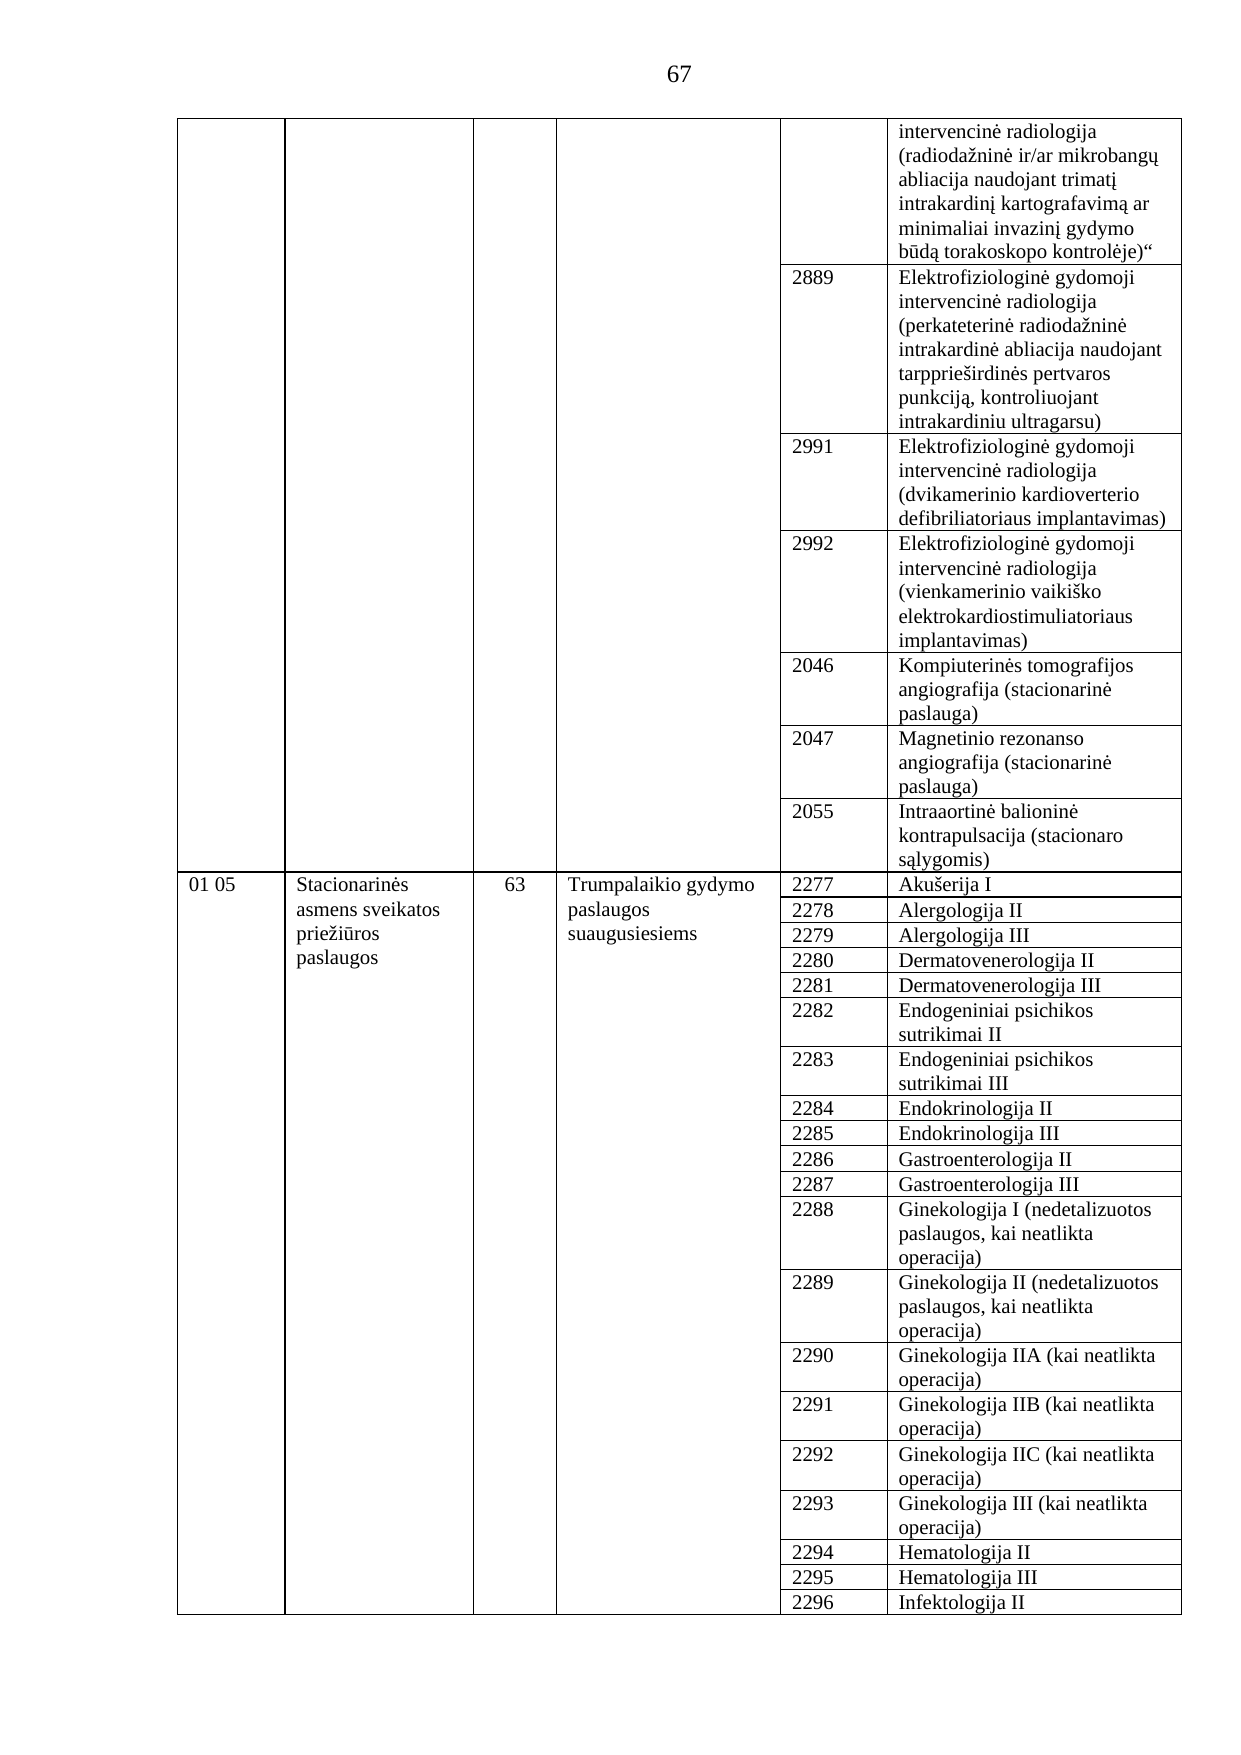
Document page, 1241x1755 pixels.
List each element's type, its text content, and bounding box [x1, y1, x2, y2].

table_cell 2281 [781, 973, 887, 997]
table_cell Ginekologija III (kai neatlikta operacija) [888, 1491, 1181, 1539]
table_cell 2293 [781, 1491, 887, 1539]
table_cell Ginekologija IIB (kai neatlikta operacija) [888, 1392, 1181, 1440]
table_cell 63 [474, 873, 556, 1614]
table_cell [178, 119, 284, 871]
table_cell intervencinė radiologija (radiodažninė ir/ar mikrobangų abliacija naudojant trimatį intrakardinį kartografavimą ar minimaliai invazinį gydymo būdą torakoskopo kontrolėje)“ [888, 119, 1181, 263]
table_cell Trumpalaikio gydymo paslaugos suaugusiesiems [557, 873, 780, 1614]
table_cell 2991 [781, 434, 887, 530]
table_cell [781, 119, 887, 263]
table_cell 2288 [781, 1197, 887, 1269]
table_cell 2279 [781, 923, 887, 947]
table_cell 2046 [781, 653, 887, 725]
table_cell Alergologija III [888, 923, 1181, 947]
table_cell 2291 [781, 1392, 887, 1440]
table_cell [557, 119, 780, 871]
table_cell 2295 [781, 1565, 887, 1589]
table_cell 2286 [781, 1146, 887, 1171]
table_cell 2280 [781, 948, 887, 972]
table_cell Hematologija III [888, 1565, 1181, 1589]
table_cell 2284 [781, 1096, 887, 1120]
table_cell 2285 [781, 1121, 887, 1145]
table_cell Ginekologija IIC (kai neatlikta operacija) [888, 1441, 1181, 1489]
table_cell 2282 [781, 998, 887, 1046]
table_cell Stacionarinės asmens sveikatos priežiūros paslaugos [286, 873, 473, 1614]
table_cell 2277 [781, 873, 887, 896]
table_cell [286, 119, 473, 871]
table_cell Hematologija II [888, 1540, 1181, 1564]
table_cell Elektrofiziologinė gydomoji intervencinė radiologija (vienkamerinio vaikiško elektrokardiostimuliatoriaus implantavimas) [888, 531, 1181, 652]
table_cell Akušerija I [888, 873, 1181, 896]
table_cell 2992 [781, 531, 887, 652]
table_cell Elektrofiziologinė gydomoji intervencinė radiologija (dvikamerinio kardioverterio defibriliatoriaus implantavimas) [888, 434, 1181, 530]
table_cell 2296 [781, 1590, 887, 1614]
table_cell Elektrofiziologinė gydomoji intervencinė radiologija (perkateterinė radiodažninė intrakardinė abliacija naudojant tarpprieširdinės pertvaros punkciją, kontroliuojant intrakardiniu ultragarsu) [888, 265, 1181, 433]
table_cell Dermatovenerologija II [888, 948, 1181, 972]
table_cell 2292 [781, 1441, 887, 1489]
table_cell Intraaortinė balioninė kontrapulsacija (stacionaro sąlygomis) [888, 799, 1181, 871]
table_cell Dermatovenerologija III [888, 973, 1181, 997]
table_cell Endogeniniai psichikos sutrikimai III [888, 1047, 1181, 1095]
table_cell Kompiuterinės tomografijos angiografija (stacionarinė paslauga) [888, 653, 1181, 725]
table_cell Ginekologija I (nedetalizuotos paslaugos, kai neatlikta operacija) [888, 1197, 1181, 1269]
table_cell Gastroenterologija II [888, 1146, 1181, 1171]
table_cell 2278 [781, 898, 887, 922]
table_cell 2055 [781, 799, 887, 871]
table_cell Ginekologija II (nedetalizuotos paslaugos, kai neatlikta operacija) [888, 1270, 1181, 1342]
table_cell 2047 [781, 726, 887, 798]
table_cell 2283 [781, 1047, 887, 1095]
table_cell 2287 [781, 1172, 887, 1196]
table_cell Endokrinologija III [888, 1121, 1181, 1145]
table_cell Alergologija II [888, 898, 1181, 922]
table_cell 01 05 [178, 873, 284, 1614]
table_cell Endokrinologija II [888, 1096, 1181, 1120]
table_cell Endogeniniai psichikos sutrikimai II [888, 998, 1181, 1046]
table_cell Magnetinio rezonanso angiografija (stacionarinė paslauga) [888, 726, 1181, 798]
table_cell 2290 [781, 1343, 887, 1391]
table_cell 2289 [781, 1270, 887, 1342]
table_cell Gastroenterologija III [888, 1172, 1181, 1196]
table_cell Ginekologija IIA (kai neatlikta operacija) [888, 1343, 1181, 1391]
table_cell 2294 [781, 1540, 887, 1564]
table_cell [474, 119, 556, 871]
table_cell 2889 [781, 265, 887, 433]
table_cell Infektologija II [888, 1590, 1181, 1614]
